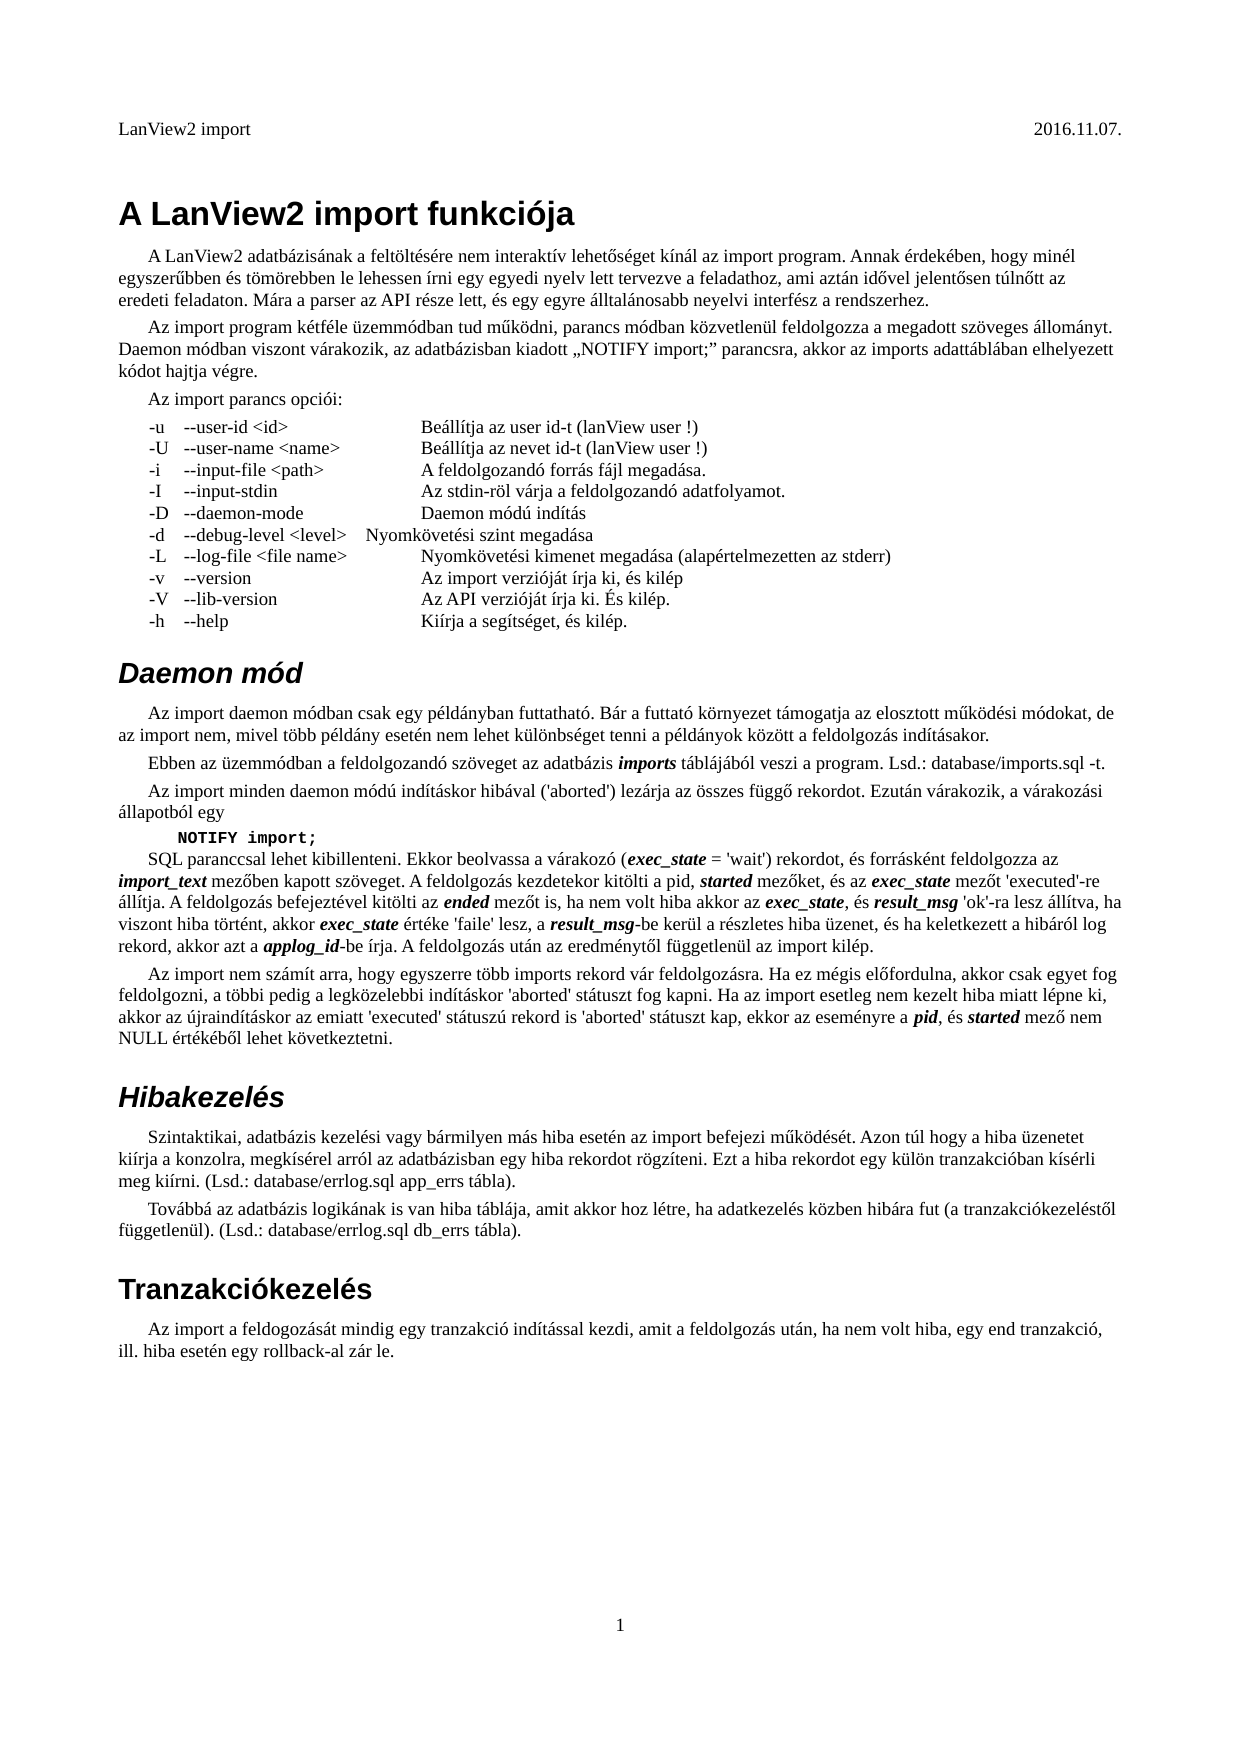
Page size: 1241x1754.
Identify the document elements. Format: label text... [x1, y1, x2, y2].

text Az import program kétféle üzemmódban tud működni, parancs módban közvetlenül feldolgozza a megadott szöveges állományt. Daemon módban viszont várakozik, az adatbázisban kiadott „NOTIFY import;” parancsra, akkor az imports adattáblában elhelyezett kódot hajtja végre. [118, 316, 1122, 381]
text Az import minden daemon módú indításkor hibával ('aborted') lezárja az összes függő rekordot. Ezután várakozik, a várakozási állapotból egy [118, 780, 1122, 823]
text -U --user-name <name> Beállítja az nevet id-t (lanView user !) [149, 437, 1122, 459]
text -D --daemon-mode Daemon módú indítás [149, 502, 1122, 523]
text -v --version Az import verzióját írja ki, és kilép [149, 567, 1122, 588]
text -u --user-id <id> Beállítja az user id-t (lanView user !) [149, 416, 1122, 437]
text Szintaktikai, adatbázis kezelési vagy bármilyen más hiba esetén az import befejezi működését. Azon túl hogy a hiba üzenetet kiírja a konzolra, megkísérel arról az adatbázisban egy hiba rekordot rögzíteni. Ezt a hiba rekordot egy külön tranzakcióban kísérli meg kiírni. (Lsd.: database/errlog.sql app_errs tábla). [118, 1126, 1122, 1191]
subtitle Daemon mód [118, 656, 1122, 690]
text Ebben az üzemmódban a feldolgozandó szöveget az adatbázis imports táblájából veszi a program. Lsd.: database/imports.sql -t. [118, 752, 1122, 773]
subtitle Hibakezelés [118, 1080, 1122, 1114]
text Az import daemon módban csak egy példányban futtatható. Bár a futtató környezet támogatja az elosztott működési módokat, de az import nem, mivel több példány esetén nem lehet különbséget tenni a példányok között a feldolgozás indításakor. [118, 702, 1122, 745]
text -V --lib-version Az API verzióját írja ki. És kilép. [149, 588, 1122, 610]
text Az import nem számít arra, hogy egyszerre több imports rekord vár feldolgozásra. Ha ez mégis előfordulna, akkor csak egyet fog feldolgozni, a többi pedig a legközelebbi indításkor 'aborted' státuszt fog kapni. Ha az import esetleg nem kezelt hiba miatt lépne ki, akkor az újraindításkor az emiatt 'executed' státuszú rekord is 'aborted' státuszt kap, ekkor az eseményre a pid, és started mező nem NULL értékéből lehet következtetni. [118, 963, 1122, 1049]
text Az import a feldogozását mindig egy tranzakció indítással kezdi, amit a feldolgozás után, ha nem volt hiba, egy end tranzakció, ill. hiba esetén egy rollback-al zár le. [118, 1318, 1122, 1361]
text -L --log-file <file name> Nyomkövetési kimenet megadása (alapértelmezetten az stderr) [149, 545, 1122, 567]
subtitle Tranzakciókezelés [118, 1272, 1122, 1306]
text A LanView2 adatbázisának a feltöltésére nem interaktív lehetőséget kínál az import program. Annak érdekében, hogy minél egyszerűbben és tömörebben le lehessen írni egy egyedi nyelv lett tervezve a feladathoz, ami aztán idővel jelentősen túlnőtt az eredeti feladaton. Mára a parser az API része lett, és egy egyre álltalánosabb neyelvi interfész a rendszerhez. [118, 245, 1122, 310]
text -d --debug-level <level> Nyomkövetési szint megadása [149, 523, 1122, 545]
text Az import parancs opciói: [118, 388, 1122, 409]
subtitle A LanView2 import funkciója [118, 194, 1122, 233]
text Továbbá az adatbázis logikának is van hiba táblája, amit akkor hoz létre, ha adatkezelés közben hibára fut (a tranzakciókezeléstől függetlenül). (Lsd.: database/errlog.sql db_errs tábla). [118, 1197, 1122, 1241]
text -I --input-stdin Az stdin-röl várja a feldolgozandó adatfolyamot. [149, 480, 1122, 502]
text -i --input-file <path> A feldolgozandó forrás fájl megadása. [149, 459, 1122, 480]
text -h --help Kiírja a segítséget, és kilép. [149, 610, 1122, 631]
text SQL paranccsal lehet kibillenteni. Ekkor beolvassa a várakozó (exec_state = 'wait') rekordot, és forrásként feldolgozza az import_text mezőben kapott szöveget. A feldolgozás kezdetekor kitölti a pid, started mezőket, és az exec_state mezőt 'executed'-re állítja. A feldolgozás befejeztével kitölti az ended mezőt is, ha nem volt hiba akkor az exec_state, és result_msg 'ok'-ra lesz állítva, ha viszont hiba történt, akkor exec_state értéke 'faile' lesz, a result_msg-be kerül a részletes hiba üzenet, és ha keletkezett a hibáról log rekord, akkor azt a applog_id-be írja. A feldolgozás után az eredménytől függetlenül az import kilép. [118, 848, 1122, 956]
text NOTIFY import; [177, 829, 1122, 848]
